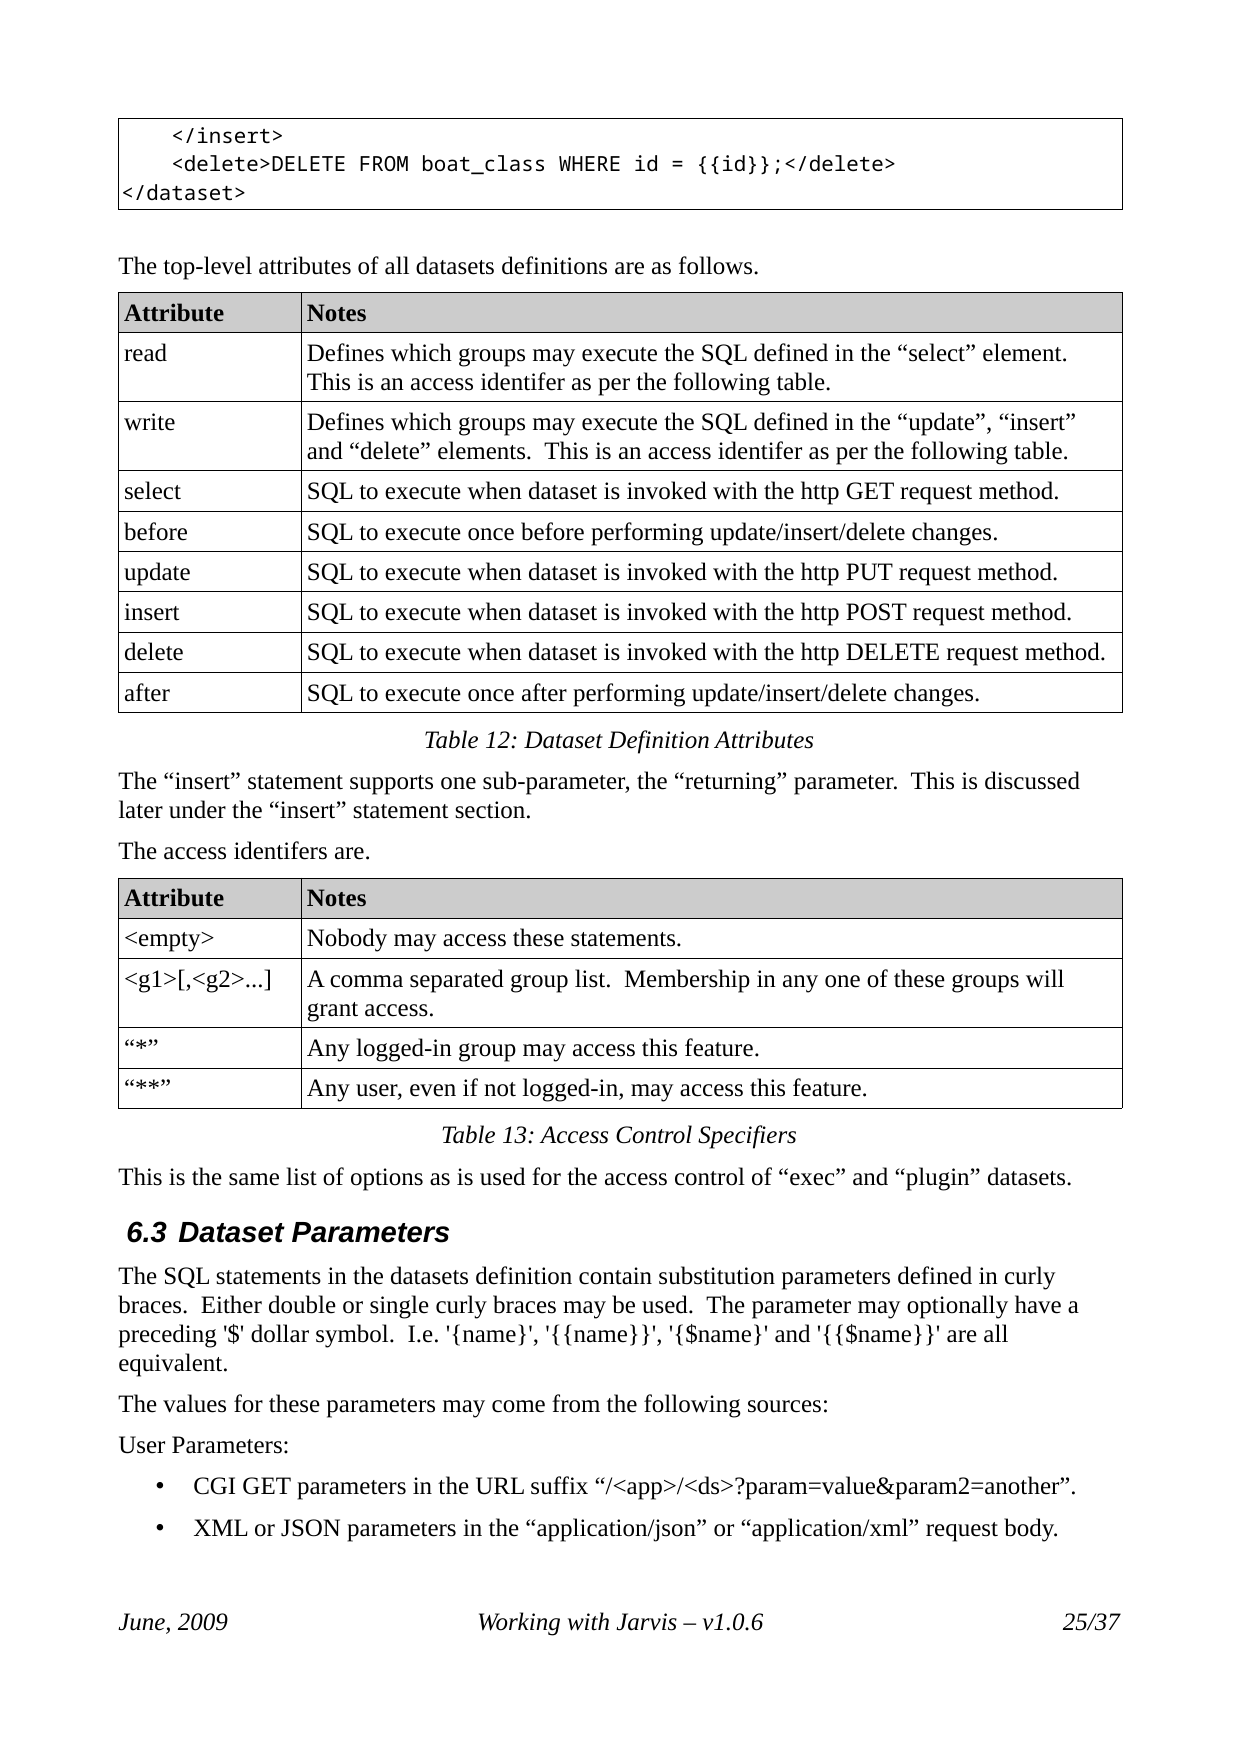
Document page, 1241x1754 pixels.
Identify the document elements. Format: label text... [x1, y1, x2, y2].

table_cell after [119, 673, 301, 712]
text This is the same list of options as is used for the access control of “exec” and “plugin” datasets. [118, 1162, 1122, 1190]
text </dataset> [119, 175, 1122, 209]
table_cell SQL to execute once before performing update/insert/delete changes. [302, 512, 1122, 551]
table_cell Any logged-in group may access this feature. [302, 1028, 1122, 1067]
text Table 12: Dataset Definition Attributes [118, 725, 1122, 754]
text Table 13: Access Control Specifiers [118, 1120, 1122, 1149]
table_cell insert [119, 592, 301, 632]
subtitle Dataset Parameters [118, 1215, 1122, 1249]
table_cell Any user, even if not logged-in, may access this feature. [302, 1069, 1122, 1108]
table_cell Defines which groups may execute the SQL defined in the “select” element. This is an access identifer as per the following table. [302, 333, 1122, 401]
table_header Notes [302, 293, 1122, 332]
table_cell read [119, 333, 301, 401]
text The access identifers are. [118, 836, 1122, 865]
list CGI GET parameters in the URL suffix “/<app>/<ds>?param=value&param2=another”. [156, 1471, 1122, 1500]
table_cell update [119, 552, 301, 591]
table_cell A comma separated group list. Membership in any one of these groups will grant access. [302, 959, 1122, 1027]
text The top-level attributes of all datasets definitions are as follows. [118, 251, 1122, 279]
table_cell Nobody may access these statements. [302, 919, 1122, 958]
text The values for these parameters may come from the following sources: [118, 1389, 1122, 1418]
table_cell SQL to execute when dataset is invoked with the http GET request method. [302, 471, 1122, 511]
table_header Notes [302, 879, 1122, 918]
text The “insert” statement supports one sub-parameter, the “returning” parameter. This is discussed later under the “insert” statement section. [118, 766, 1122, 824]
table_cell SQL to execute when dataset is invoked with the http POST request method. [302, 592, 1122, 632]
table_cell SQL to execute once after performing update/insert/delete changes. [302, 673, 1122, 712]
table_cell <g1>[,<g2>...] [119, 959, 301, 1027]
table_cell write [119, 402, 301, 470]
text User Parameters: [118, 1430, 1122, 1459]
text <delete>DELETE FROM boat_class WHERE id = {{id}};</delete> [119, 147, 1122, 175]
table_cell “**” [119, 1069, 301, 1108]
list XML or JSON parameters in the “application/json” or “application/xml” request body. [156, 1513, 1122, 1541]
text </insert> [119, 119, 1122, 147]
table_cell before [119, 512, 301, 551]
table_cell <empty> [119, 919, 301, 958]
table_cell select [119, 471, 301, 511]
table_cell delete [119, 633, 301, 672]
table_cell SQL to execute when dataset is invoked with the http PUT request method. [302, 552, 1122, 591]
table_header Attribute [119, 293, 301, 332]
table_cell SQL to execute when dataset is invoked with the http DELETE request method. [302, 633, 1122, 672]
table_header Attribute [119, 879, 301, 918]
table_cell Defines which groups may execute the SQL defined in the “update”, “insert” and “delete” elements. This is an access identifer as per the following table. [302, 402, 1122, 470]
text The SQL statements in the datasets definition contain substitution parameters defined in curly braces. Either double or single curly braces may be used. The parameter may optionally have a preceding '$' dollar symbol. I.e. '{name}', '{{name}}', '{$name}' and '{{$name}}' are all equivalent. [118, 1261, 1122, 1376]
table_cell “*” [119, 1028, 301, 1067]
